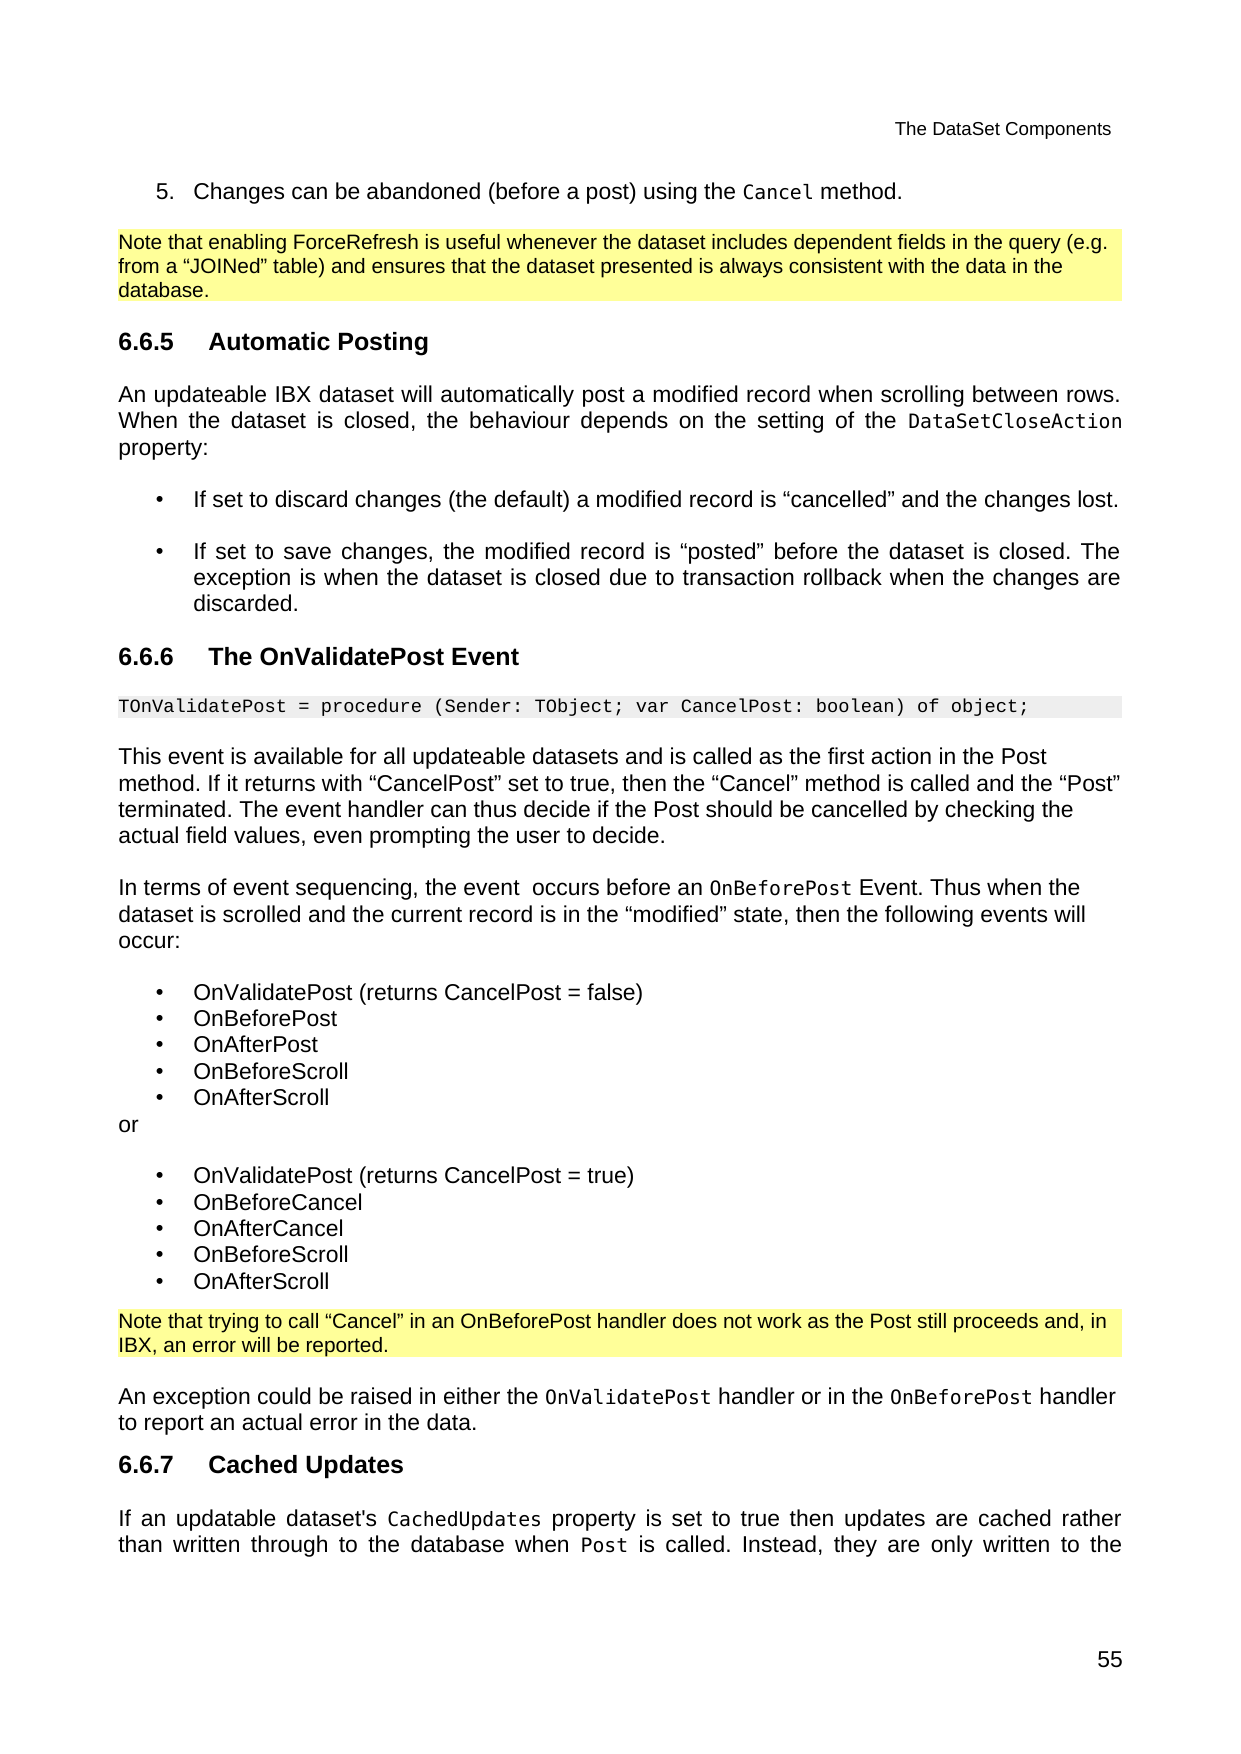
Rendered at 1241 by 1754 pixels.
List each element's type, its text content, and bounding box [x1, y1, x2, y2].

list OnValidatePost (returns CancelPost = false) [156, 979, 1122, 1005]
list OnBeforePost [156, 1005, 1122, 1031]
text In terms of event sequencing, the event occurs before an OnBeforePost Event. Thus when the dataset is scrolled and the current record is in the “modified” state, then the following events will occur: [118, 874, 1122, 953]
text TOnValidatePost = procedure (Sender: TObject; var CancelPost: boolean) of object; [118, 696, 1122, 718]
text This event is available for all updateable datasets and is called as the first action in the Post method. If it returns with “CancelPost” set to true, then the “Cancel” method is called and the “Post” terminated. The event handler can thus decide if the Post should be cancelled by checking the actual field values, even prompting the user to decide. [118, 743, 1122, 849]
list OnValidatePost (returns CancelPost = true) [156, 1162, 1122, 1189]
list If set to discard changes (the default) a modified record is “cancelled” and the changes lost. [156, 486, 1122, 512]
text or [118, 1111, 1122, 1137]
list OnBeforeCancel [156, 1189, 1122, 1215]
text An exception could be raised in either the OnValidatePost handler or in the OnBeforePost handler to report an actual error in the data. [118, 1383, 1122, 1435]
list OnBeforeScroll [156, 1241, 1122, 1268]
list OnAfterScroll [156, 1084, 1122, 1111]
list If set to save changes, the modified record is “posted” before the dataset is closed. The exception is when the dataset is closed due to transaction rollback when the changes are discarded. [156, 538, 1122, 617]
subtitle The OnValidatePost Event [118, 642, 1122, 671]
subtitle Cached Updates [118, 1450, 1122, 1479]
text An updateable IBX dataset will automatically post a modified record when scrolling between rows. When the dataset is closed, the behaviour depends on the setting of the DataSetCloseAction property: [118, 381, 1122, 460]
subtitle Automatic Posting [118, 327, 1122, 356]
list OnBeforeScroll [156, 1058, 1122, 1084]
list OnAfterPost [156, 1031, 1122, 1058]
list Changes can be abandoned (before a post) using the Cancel method. [156, 178, 1122, 204]
text Note that enabling ForceRefresh is useful whenever the dataset includes dependent fields in the query (e.g. from a “JOINed” table) and ensures that the dataset presented is always consistent with the data in the database. [118, 229, 1122, 301]
list OnAfterCancel [156, 1215, 1122, 1241]
text If an updatable dataset's CachedUpdates property is set to true then updates are cached rather than written through to the database when Post is called. Instead, they are only written to the [118, 1504, 1122, 1557]
list OnAfterScroll [156, 1268, 1122, 1294]
text Note that trying to call “Cancel” in an OnBeforePost handler does not work as the Post still proceeds and, in IBX, an error will be reported. [118, 1309, 1122, 1357]
